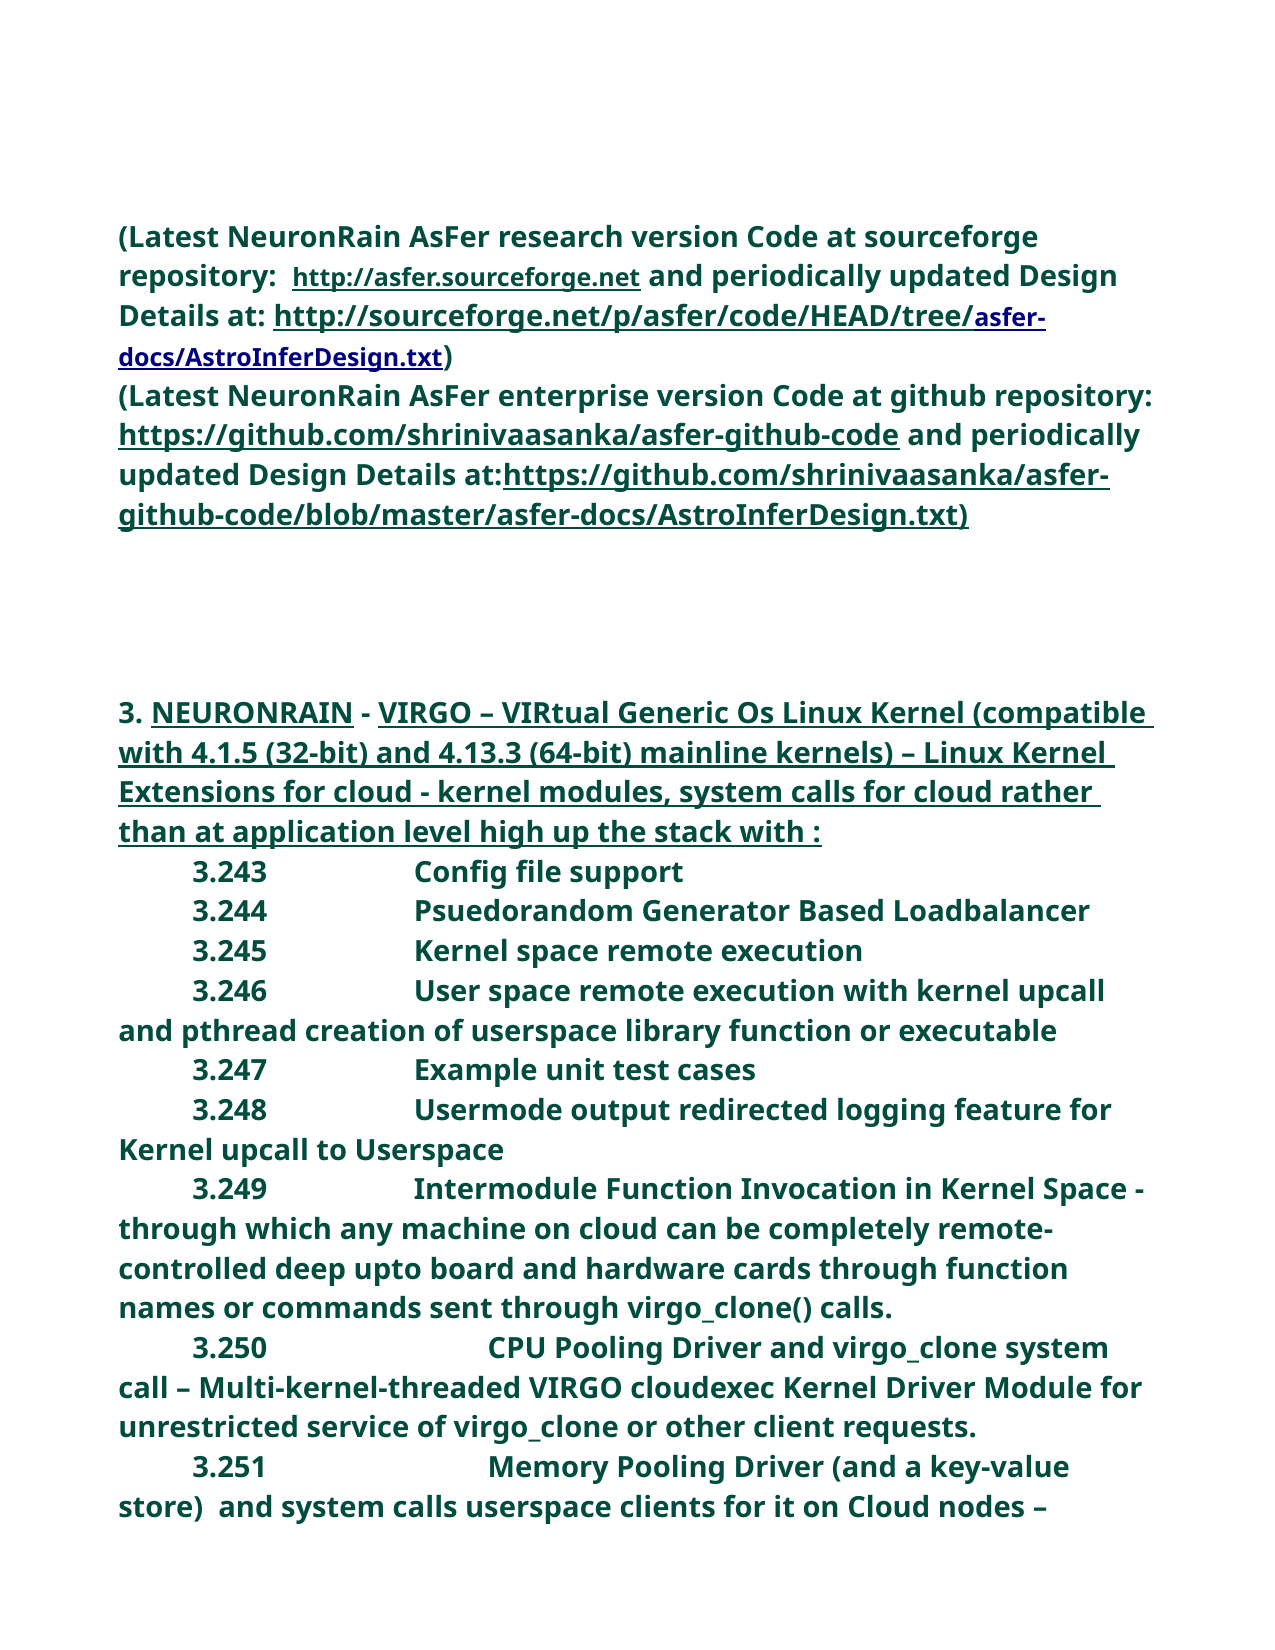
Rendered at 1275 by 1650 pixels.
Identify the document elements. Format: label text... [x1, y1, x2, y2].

text 3.251 Memory Pooling Driver (and a key-value store) and system calls userspace clients for it on Cloud nodes – [118, 1446, 1157, 1526]
text 3.249 Intermodule Function Invocation in Kernel Space - through which any machine on cloud can be completely remote-controlled deep upto board and hardware cards through function names or commands sent through virgo_clone() calls. [118, 1168, 1157, 1327]
text (Latest NeuronRain AsFer enterprise version Code at github repository: https://github.com/shrinivaasanka/asfer-github-code and periodically updated Design Details at:https://github.com/shrinivaasanka/asfer-github-code/blob/master/asfer-docs/AstroInferDesign.txt) [118, 375, 1157, 533]
text 3.244 Psuedorandom Generator Based Loadbalancer [118, 891, 1157, 930]
text 3.245 Kernel space remote execution [118, 930, 1157, 970]
text 3.250 CPU Pooling Driver and virgo_clone system call – Multi-kernel-threaded VIRGO cloudexec Kernel Driver Module for unrestricted service of virgo_clone or other client requests. [118, 1327, 1157, 1446]
text 3.247 Example unit test cases [118, 1049, 1157, 1089]
text 3.243 Config file support [118, 851, 1157, 891]
text 3. NEURONRAIN - VIRGO – VIRtual Generic Os Linux Kernel (compatible with 4.1.5 (32-bit) and 4.13.3 (64-bit) mainline kernels) – Linux Kernel Extensions for cloud - kernel modules, system calls for cloud rather than at application level high up the stack with : [118, 692, 1157, 851]
text (Latest NeuronRain AsFer research version Code at sourceforge repository: http://asfer.sourceforge.net and periodically updated Design Details at: http://sourceforge.net/p/asfer/code/HEAD/tree/asfer-docs/AstroInferDesign.txt) [118, 216, 1157, 375]
text 3.248 Usermode output redirected logging feature for Kernel upcall to Userspace [118, 1089, 1157, 1168]
text 3.246 User space remote execution with kernel upcall and pthread creation of userspace library function or executable [118, 970, 1157, 1049]
